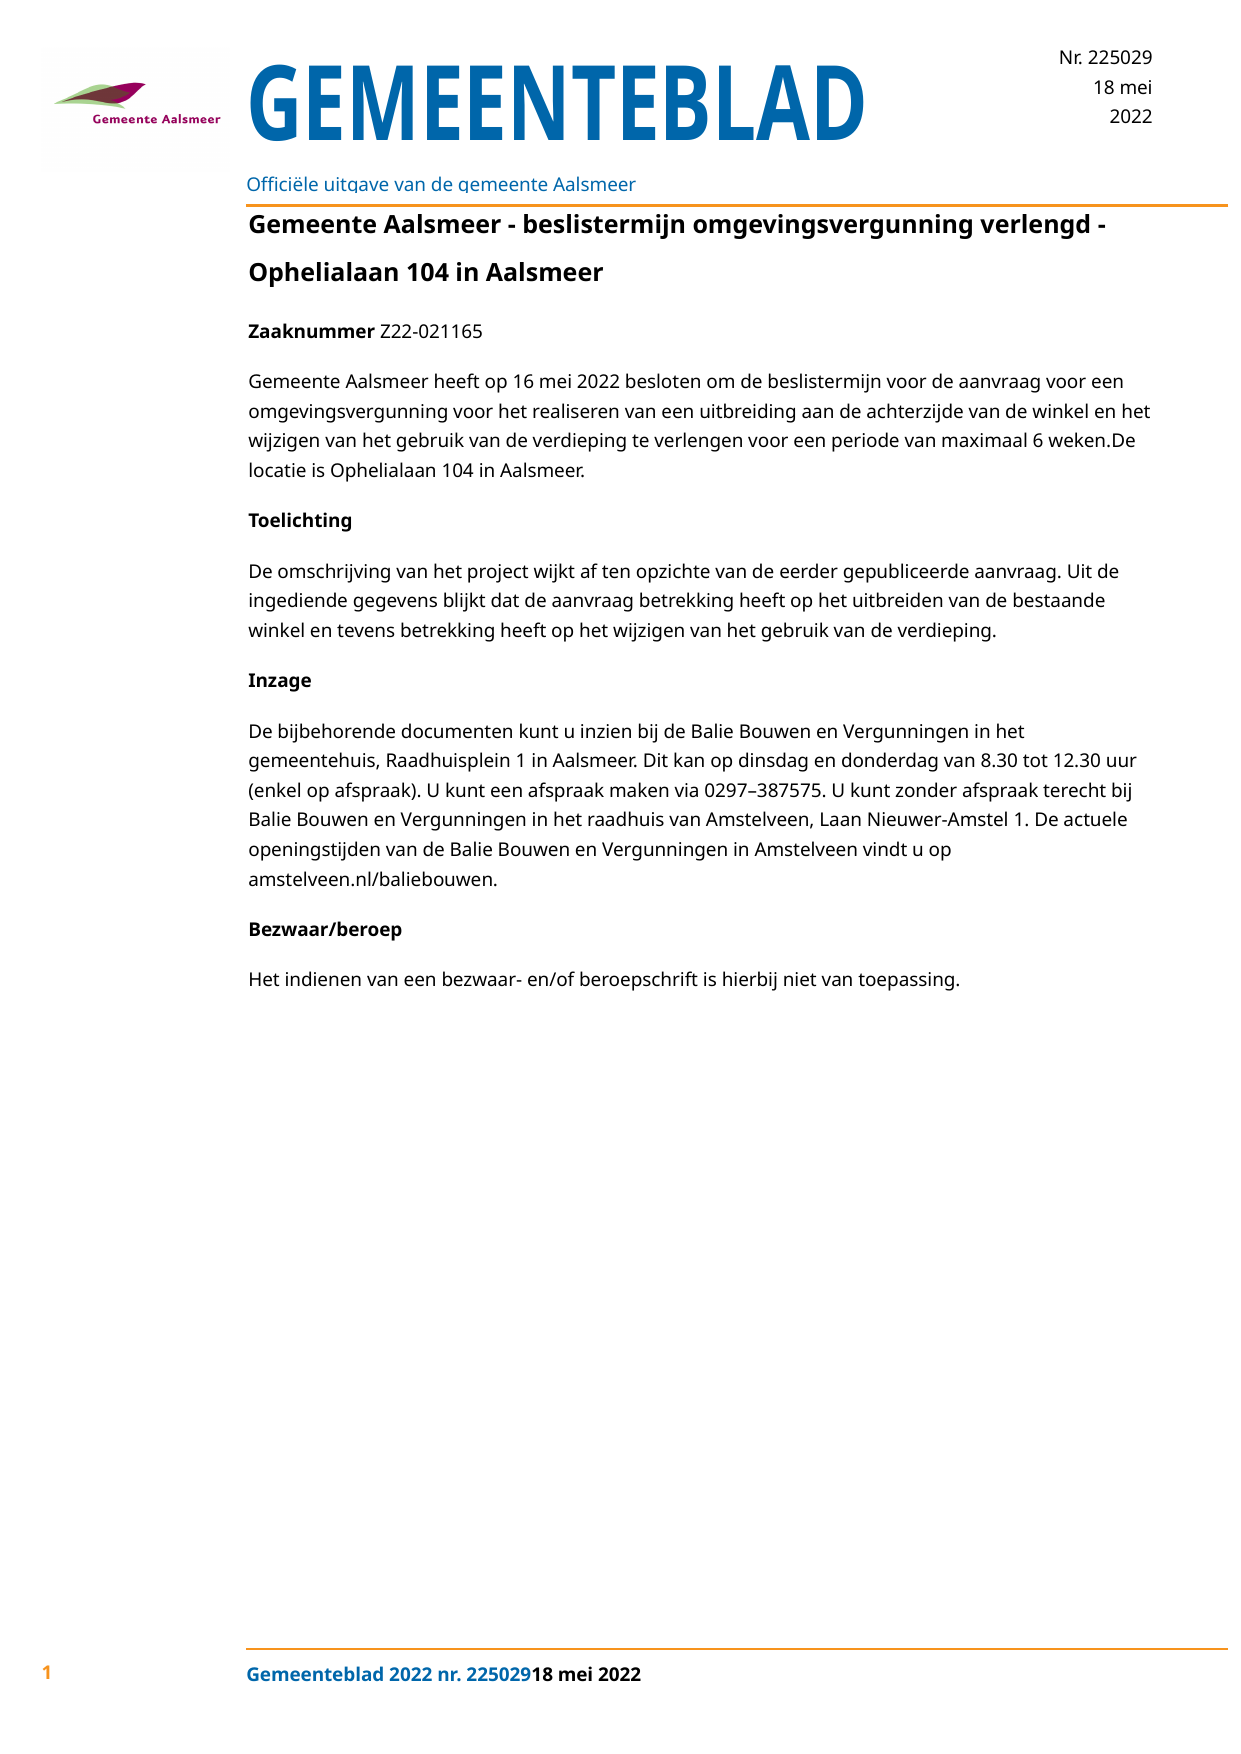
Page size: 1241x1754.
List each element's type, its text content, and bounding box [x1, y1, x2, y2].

text De omschrijving van het project wijkt af ten opzichte van de eerder gepubliceerde aanvraag. Uit de ingediende gegevens blijkt dat de aanvraag betrekking heeft op het uitbreiden van de bestaande winkel en tevens betrekking heeft op het wijzigen van het gebruik van de verdieping. [248, 558, 1152, 643]
text Het indienen van een bezwaar- en/of beroepschrift is hierbij niet van toepassing. [248, 967, 1152, 992]
text Bezwaar/beroep [248, 916, 1152, 942]
text Zaaknummer Z22-021165 [248, 318, 1152, 344]
text Inzage [248, 667, 1152, 693]
text Gemeente Aalsmeer heeft op 16 mei 2022 besloten om de beslistermijn voor de aanvraag voor een omgevingsvergunning voor het realiseren van een uitbreiding aan de achterzijde van de winkel en het wijzigen van het gebruik van de verdieping te verlengen voor een periode van maximaal 6 weken.De locatie is Ophelialaan 104 in Aalsmeer. [248, 368, 1152, 483]
text Toelichting [248, 507, 1152, 533]
text De bijbehorende documenten kunt u inzien bij de Balie Bouwen en Vergunningen in het gemeentehuis, Raadhuisplein 1 in Aalsmeer. Dit kan op dinsdag en donderdag van 8.30 tot 12.30 uur (enkel op afspraak). U kunt een afspraak maken via 0297–387575. U kunt zonder afspraak terecht bij Balie Bouwen en Vergunningen in het raadhuis van Amstelveen, Laan Nieuwer-Amstel 1. De actuele openingstijden van de Balie Bouwen en Vergunningen in Amstelveen vindt u op amstelveen.nl/baliebouwen. [248, 718, 1152, 892]
text Gemeente Aalsmeer - beslistermijn omgevingsvergunning verlengd - Ophelialaan 104 in Aalsmeer [248, 207, 1152, 288]
picture [41, 47, 231, 172]
